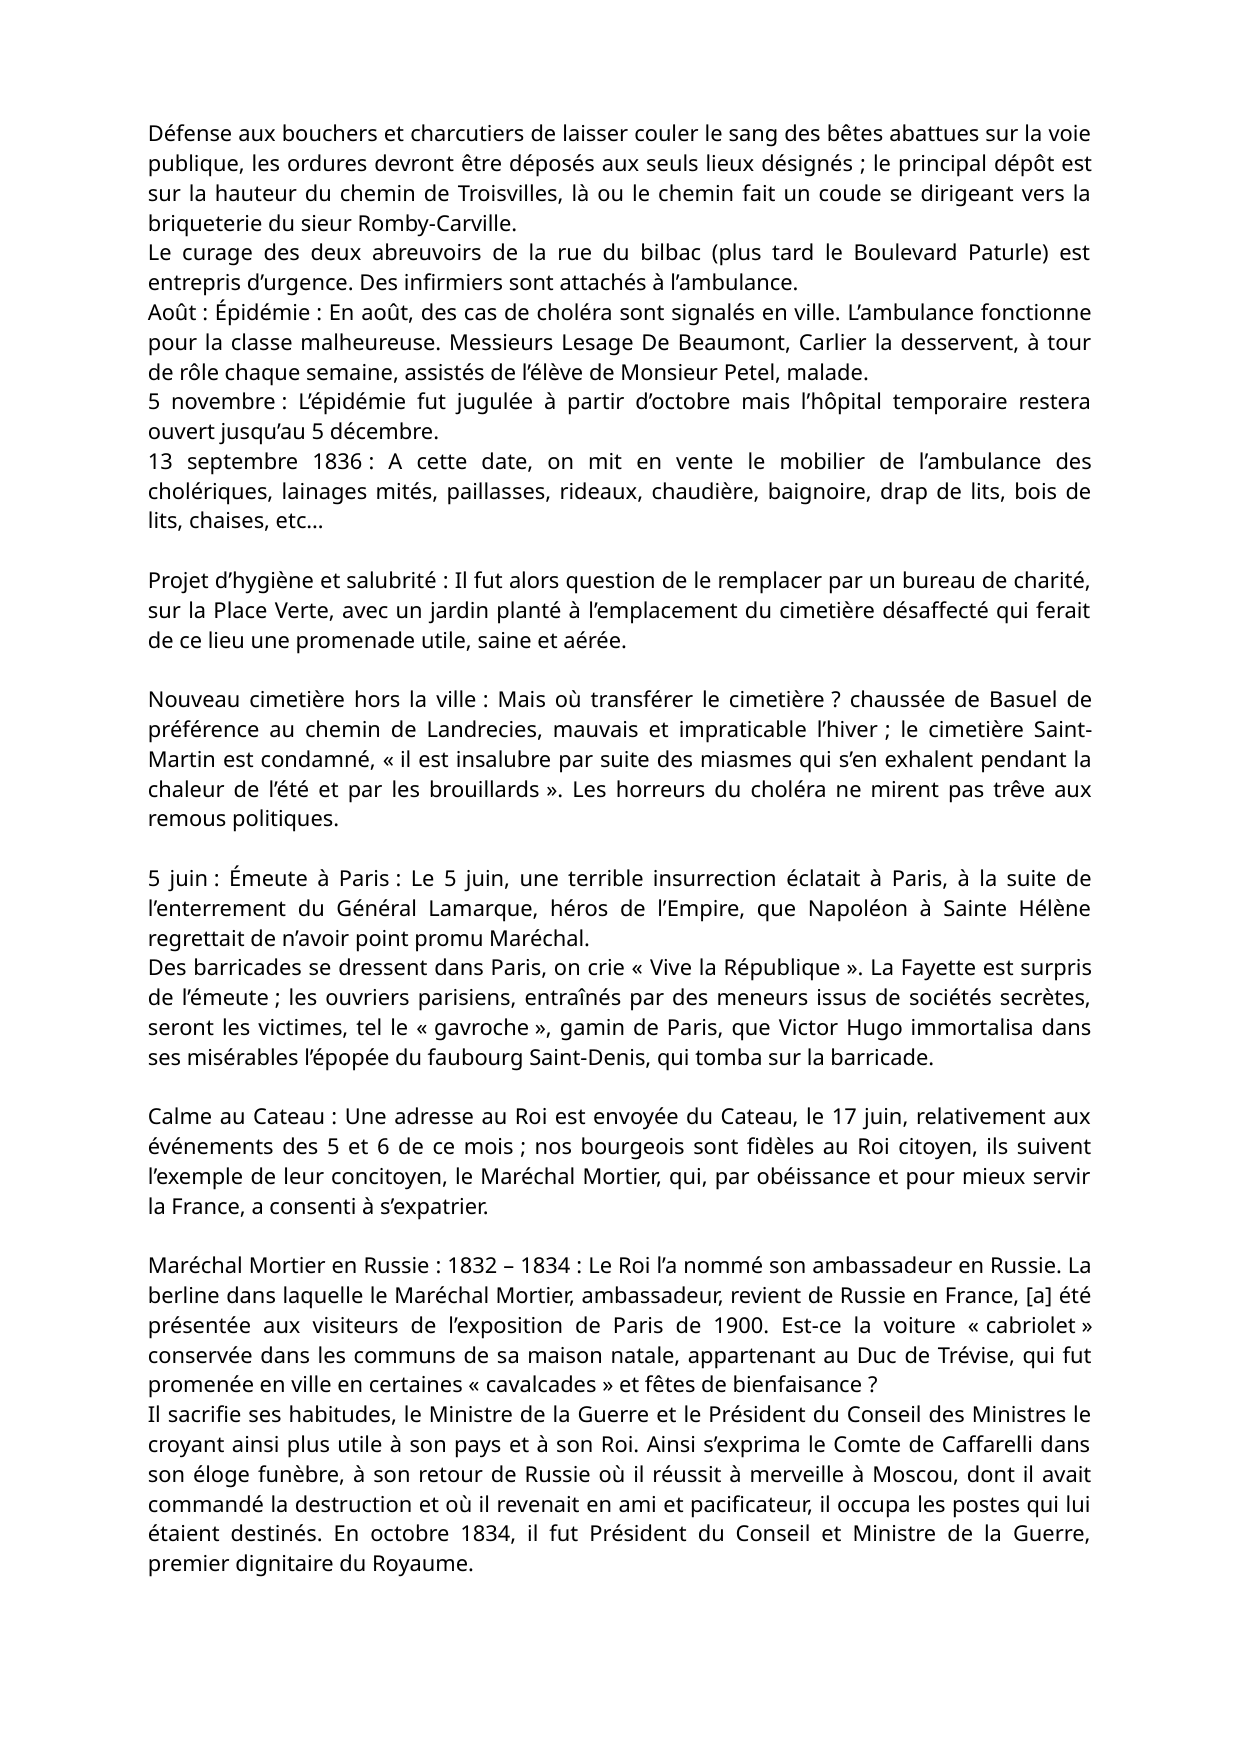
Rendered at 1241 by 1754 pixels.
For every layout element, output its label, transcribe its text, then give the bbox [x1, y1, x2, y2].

text Calme au Cateau : Une adresse au Roi est envoyée du Cateau, le 17 juin, relativement aux événements des 5 et 6 de ce mois ; nos bourgeois sont fidèles au Roi citoyen, ils suivent l’exemple de leur concitoyen, le Maréchal Mortier, qui, par obéissance et pour mieux servir la France, a consenti à s’expatrier. [148, 1101, 1092, 1220]
text Maréchal Mortier en Russie : 1832 – 1834 : Le Roi l’a nommé son ambassadeur en Russie. La berline dans laquelle le Maréchal Mortier, ambassadeur, revient de Russie en France, [a] été présentée aux visiteurs de l’exposition de Paris de 1900. Est-ce la voiture « cabriolet » conservée dans les communs de sa maison natale, appartenant au Duc de Trévise, qui fut promenée en ville en certaines « cavalcades » et fêtes de bienfaisance ? [148, 1250, 1092, 1399]
text 5 juin : Émeute à Paris : Le 5 juin, une terrible insurrection éclatait à Paris, à la suite de l’enterrement du Général Lamarque, héros de l’Empire, que Napoléon à Sainte Hélène regrettait de n’avoir point promu Maréchal. [148, 863, 1092, 952]
text Nouveau cimetière hors la ville : Mais où transférer le cimetière ? chaussée de Basuel de préférence au chemin de Landrecies, mauvais et impraticable l’hiver ; le cimetière Saint-Martin est condamné, « il est insalubre par suite des miasmes qui s’en exhalent pendant la chaleur de l’été et par les brouillards ». Les horreurs du choléra ne mirent pas trêve aux remous politiques. [148, 684, 1092, 833]
text Défense aux bouchers et charcutiers de laisser couler le sang des bêtes abattues sur la voie publique, les ordures devront être déposés aux seuls lieux désignés ; le principal dépôt est sur la hauteur du chemin de Troisvilles, là ou le chemin fait un coude se dirigeant vers la briqueterie du sieur Romby-Carville. [148, 118, 1092, 237]
text Le curage des deux abreuvoirs de la rue du bilbac (plus tard le Boulevard Paturle) est entrepris d’urgence. Des infirmiers sont attachés à l’ambulance. [148, 237, 1092, 297]
text Des barricades se dressent dans Paris, on crie « Vive la République ». La Fayette est surpris de l’émeute ; les ouvriers parisiens, entraînés par des meneurs issus de sociétés secrètes, seront les victimes, tel le « gavroche », gamin de Paris, que Victor Hugo immortalisa dans ses misérables l’épopée du faubourg Saint-Denis, qui tomba sur la barricade. [148, 952, 1092, 1071]
text Il sacrifie ses habitudes, le Ministre de la Guerre et le Président du Conseil des Ministres le croyant ainsi plus utile à son pays et à son Roi. Ainsi s’exprima le Comte de Caffarelli dans son éloge funèbre, à son retour de Russie où il réussit à merveille à Moscou, dont il avait commandé la destruction et où il revenait en ami et pacificateur, il occupa les postes qui lui étaient destinés. En octobre 1834, il fut Président du Conseil et Ministre de la Guerre, premier dignitaire du Royaume. [148, 1399, 1092, 1578]
text 13 septembre 1836 : A cette date, on mit en vente le mobilier de l’ambulance des cholériques, lainages mités, paillasses, rideaux, chaudière, baignoire, drap de lits, bois de lits, chaises, etc… [148, 446, 1092, 535]
text Projet d’hygiène et salubrité : Il fut alors question de le remplacer par un bureau de charité, sur la Place Verte, avec un jardin planté à l’emplacement du cimetière désaffecté qui ferait de ce lieu une promenade utile, saine et aérée. [148, 565, 1092, 654]
text 5 novembre : L’épidémie fut jugulée à partir d’octobre mais l’hôpital temporaire restera ouvert jusqu’au 5 décembre. [148, 386, 1092, 446]
text Août : Épidémie : En août, des cas de choléra sont signalés en ville. L’ambulance fonctionne pour la classe malheureuse. Messieurs Lesage De Beaumont, Carlier la desservent, à tour de rôle chaque semaine, assistés de l’élève de Monsieur Petel, malade. [148, 297, 1092, 386]
